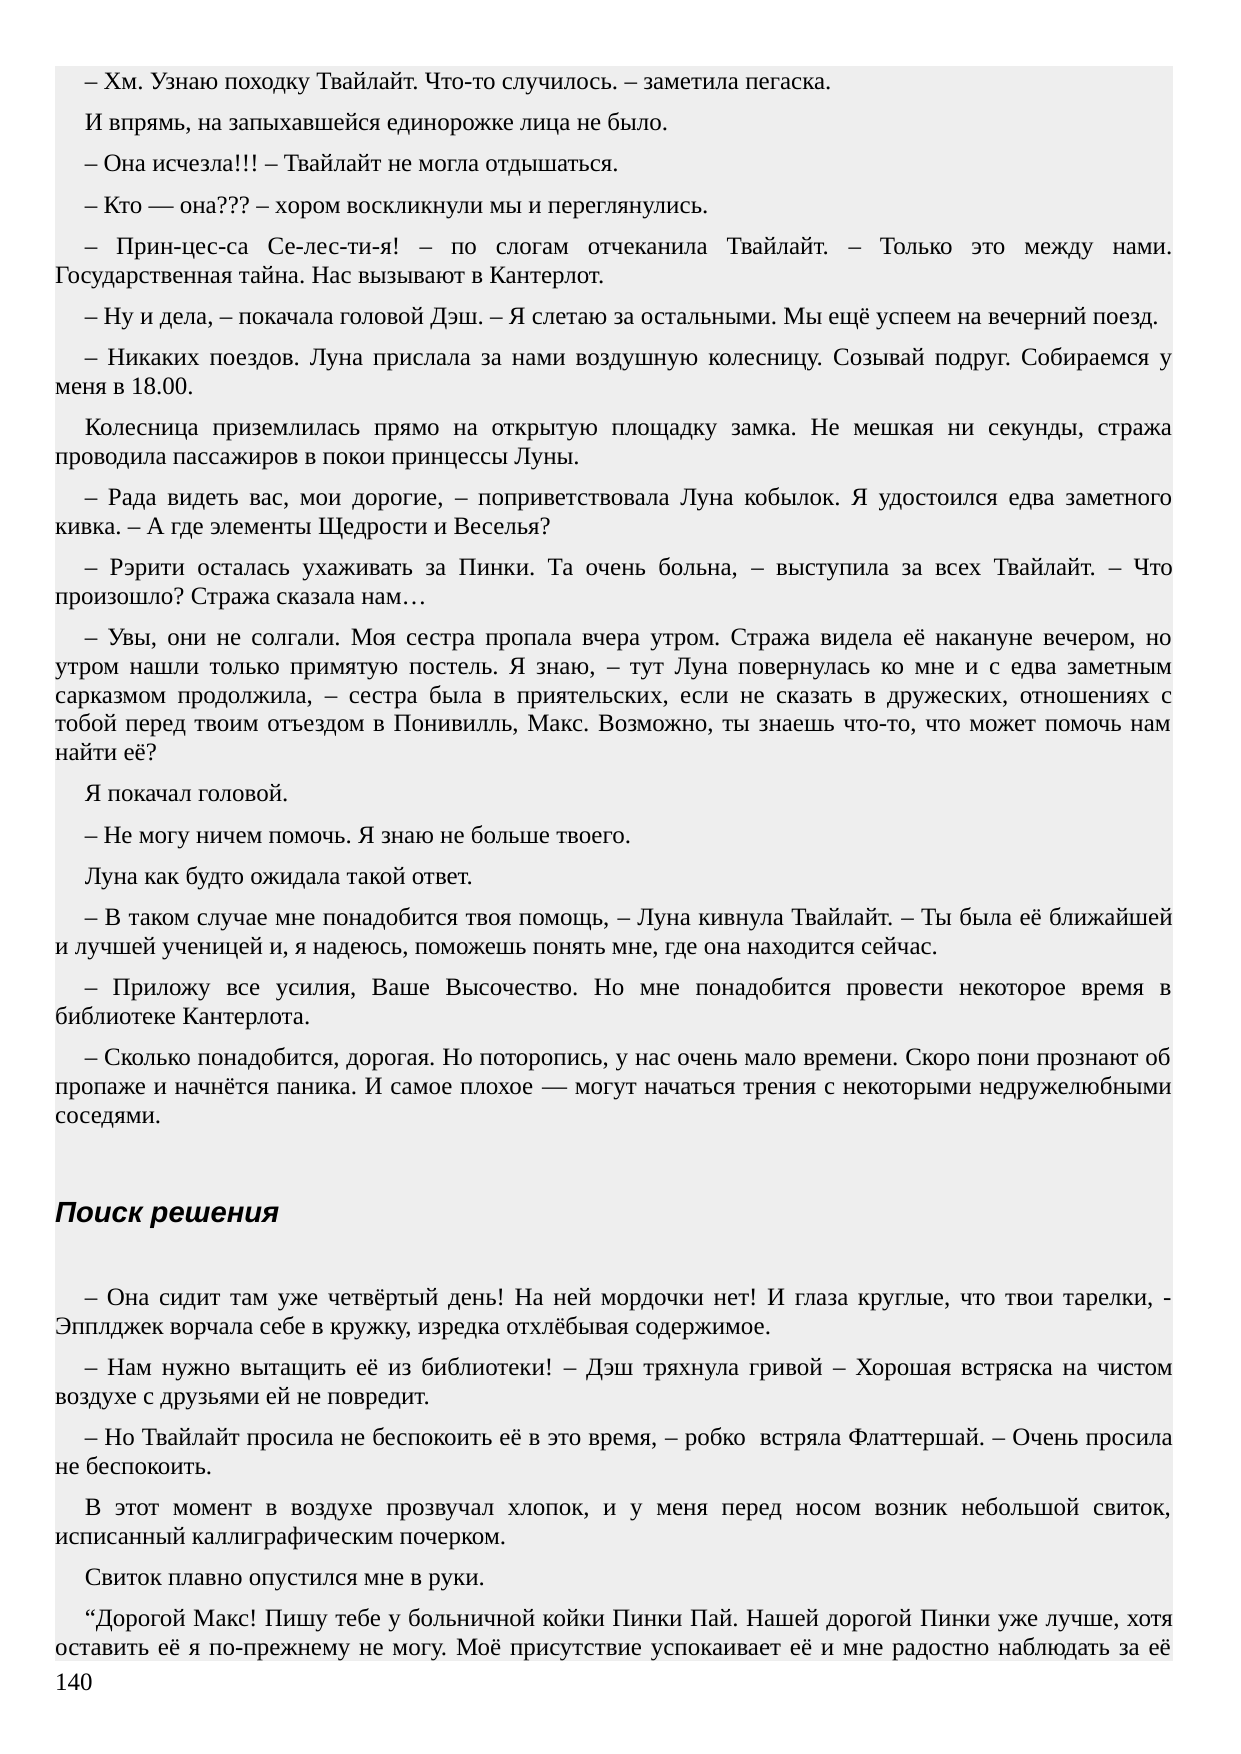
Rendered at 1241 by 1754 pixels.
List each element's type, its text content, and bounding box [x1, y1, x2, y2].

text В этот момент в воздухе прозвучал хлопок, и у меня перед носом возник небольшой свиток, исписанный каллиграфическим почерком. [55, 1492, 1173, 1549]
text “Дорогой Макс! Пишу тебе у больничной койки Пинки Пай. Нашей дорогой Пинки уже лучше, хотя оставить её я по-прежнему не могу. Моё присутствие успокаивает её и мне радостно наблюдать за её [55, 1603, 1173, 1661]
text – Рада видеть вас, мои дорогие, – поприветствовала Луна кобылок. Я удостоился едва заметного кивка. – А где элементы Щедрости и Веселья? [55, 482, 1173, 540]
text – Не могу ничем помочь. Я знаю не больше твоего. [55, 820, 1173, 848]
text Свиток плавно опустился мне в руки. [55, 1562, 1173, 1591]
text – Приложу все усилия, Ваше Высочество. Но мне понадобится провести некоторое время в библиотеке Кантерлота. [55, 972, 1173, 1030]
text – Никаких поездов. Луна прислала за нами воздушную колесницу. Созывай подруг. Собираемся у меня в 18.00. [55, 342, 1173, 400]
text – Она сидит там уже четвёртый день! На ней мордочки нет! И глаза круглые, что твои тарелки, - Эпплджек ворчала себе в кружку, изредка отхлёбывая содержимое. [55, 1282, 1173, 1339]
text – Прин-цес-са Се-лес-ти-я! – по слогам отчеканила Твайлайт. – Только это между нами. Государственная тайна. Нас вызывают в Кантерлот. [55, 231, 1173, 288]
text – Сколько понадобится, дорогая. Но поторопись, у нас очень мало времени. Скоро пони прознают об пропаже и начнётся паника. И самое плохое — могут начаться трения с некоторыми недружелюбными соседями. [55, 1042, 1173, 1128]
text – Кто — она??? – хором воскликнули мы и переглянулись. [55, 190, 1173, 218]
text Колесница приземлилась прямо на открытую площадку замка. Не мешкая ни секунды, стража проводила пассажиров в покои принцессы Луны. [55, 412, 1173, 470]
text – Рэрити осталась ухаживать за Пинки. Та очень больна, – выступила за всех Твайлайт. – Что произошло? Стража сказала нам… [55, 552, 1173, 610]
text – Она исчезла!!! – Твайлайт не могла отдышаться. [55, 148, 1173, 177]
subtitle Поиск решения [55, 1195, 1173, 1228]
text – Хм. Узнаю походку Твайлайт. Что-то случилось. – заметила пегаска. [55, 66, 1173, 95]
text – Ну и дела, – покачала головой Дэш. – Я слетаю за остальными. Мы ещё успеем на вечерний поезд. [55, 301, 1173, 330]
text Я покачал головой. [55, 778, 1173, 807]
text И впрямь, на запыхавшейся единорожке лица не было. [55, 107, 1173, 136]
text – Нам нужно вытащить её из библиотеки! – Дэш тряхнула гривой – Хорошая встряска на чистом воздухе с друзьями ей не повредит. [55, 1352, 1173, 1409]
text – В таком случае мне понадобится твоя помощь, – Луна кивнула Твайлайт. – Ты была её ближайшей и лучшей ученицей и, я надеюсь, поможешь понять мне, где она находится сейчас. [55, 902, 1173, 960]
text – Но Твайлайт просила не беспокоить её в это время, – робко встряла Флаттершай. – Очень просила не беспокоить. [55, 1422, 1173, 1479]
text Луна как будто ожидала такой ответ. [55, 861, 1173, 890]
text – Увы, они не солгали. Моя сестра пропала вчера утром. Стража видела её накануне вечером, но утром нашли только примятую постель. Я знаю, – тут Луна повернулась ко мне и с едва заметным сарказмом продолжила, – сестра была в приятельских, если не сказать в дружеских, отношениях с тобой перед твоим отъездом в Понивилль, Макс. Возможно, ты знаешь что-то, что может помочь нам найти её? [55, 622, 1173, 766]
